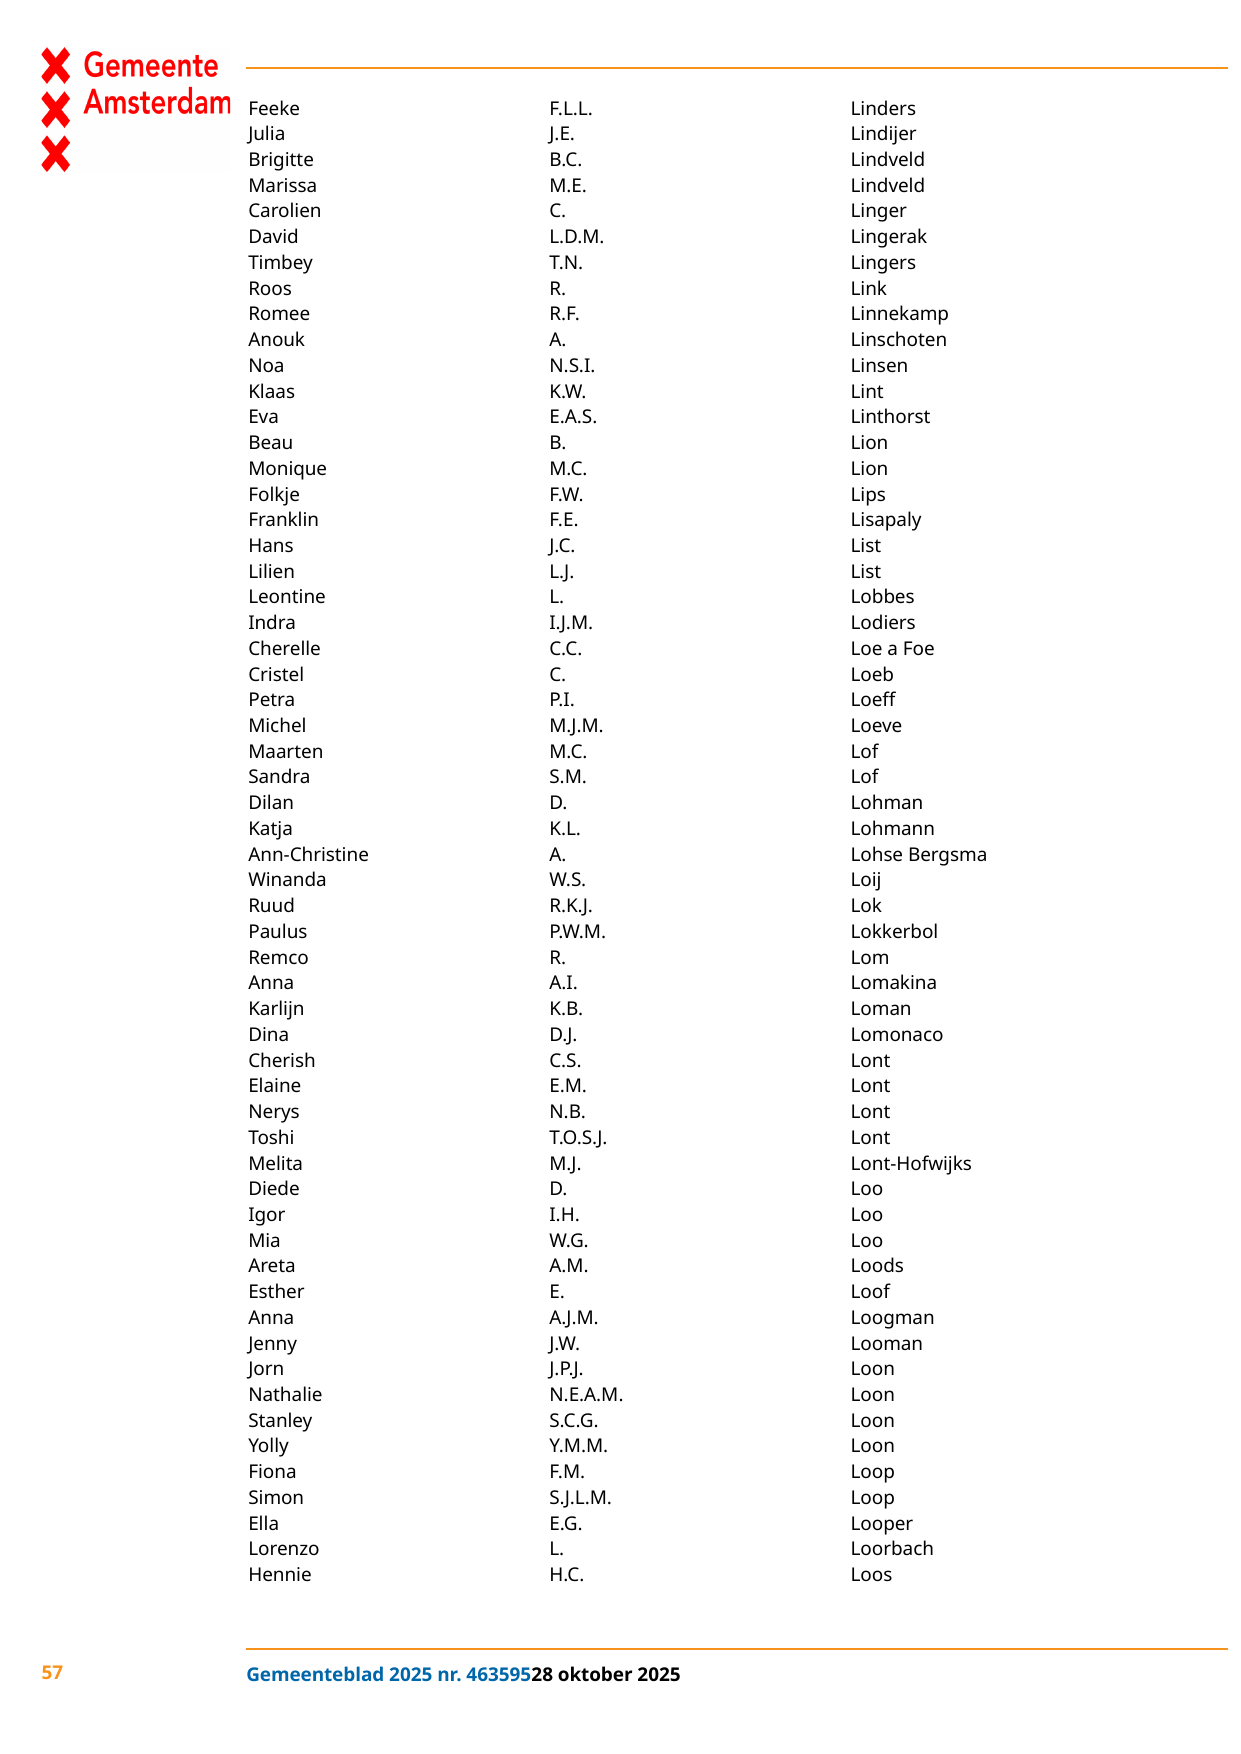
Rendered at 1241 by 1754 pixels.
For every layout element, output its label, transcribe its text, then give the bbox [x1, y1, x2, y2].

table_cell Loo [850, 1227, 1152, 1253]
table_cell Loeff [850, 687, 1152, 712]
table_cell Lof [850, 738, 1152, 764]
table_cell Eva [248, 404, 549, 429]
table_cell Lilien [248, 558, 549, 584]
table_cell Loon [850, 1407, 1152, 1433]
table_cell List [850, 558, 1152, 584]
table_cell Loon [850, 1433, 1152, 1458]
table_cell Linsen [850, 352, 1152, 378]
table_cell J.W. [549, 1330, 850, 1356]
table_cell T.O.S.J. [549, 1124, 850, 1150]
table_cell Anna [248, 1304, 549, 1330]
table_cell H.C. [549, 1561, 850, 1587]
table_cell Beau [248, 429, 549, 455]
table_cell Lont-Hofwijks [850, 1150, 1152, 1175]
table_cell Katja [248, 815, 549, 841]
table_cell Lips [850, 481, 1152, 506]
table_cell Looper [850, 1510, 1152, 1536]
table_cell Sandra [248, 764, 549, 789]
table_cell M.C. [549, 455, 850, 481]
table_cell R. [549, 275, 850, 301]
table_cell Roos [248, 275, 549, 301]
table_cell K.L. [549, 815, 850, 841]
table_cell B. [549, 429, 850, 455]
table_cell Loo [850, 1175, 1152, 1201]
table_cell Leontine [248, 584, 549, 609]
table_cell Petra [248, 687, 549, 712]
table_cell A. [549, 841, 850, 867]
table_cell S.C.G. [549, 1407, 850, 1433]
table_cell Lobbes [850, 584, 1152, 609]
table_cell C.S. [549, 1047, 850, 1072]
table_cell List [850, 532, 1152, 558]
table_cell I.J.M. [549, 609, 850, 635]
table_cell F.M. [549, 1459, 850, 1484]
table_cell F.L.L. [549, 95, 850, 121]
table_cell Lint [850, 378, 1152, 403]
table_cell J.C. [549, 532, 850, 558]
table_cell Jorn [248, 1356, 549, 1381]
table_cell Lohmann [850, 815, 1152, 841]
table_cell Loop [850, 1459, 1152, 1484]
table_cell A.I. [549, 970, 850, 995]
table_cell Loorbach [850, 1536, 1152, 1561]
table_cell A. [549, 326, 850, 352]
table_cell D.J. [549, 1021, 850, 1047]
table_cell C. [549, 661, 850, 687]
table_cell Linnekamp [850, 301, 1152, 326]
table_cell Carolien [248, 198, 549, 223]
table_cell R.K.J. [549, 893, 850, 918]
table_cell Lohman [850, 790, 1152, 815]
table_cell Igor [248, 1201, 549, 1227]
table_cell M.J.M. [549, 712, 850, 738]
table_cell Simon [248, 1484, 549, 1510]
table_cell W.S. [549, 867, 850, 892]
table_cell Esther [248, 1278, 549, 1304]
table_cell E.M. [549, 1073, 850, 1098]
table_cell Linschoten [850, 326, 1152, 352]
table_cell Cristel [248, 661, 549, 687]
table_cell Klaas [248, 378, 549, 403]
table_cell E.G. [549, 1510, 850, 1536]
table_cell Lorenzo [248, 1536, 549, 1561]
table_cell Diede [248, 1175, 549, 1201]
table_cell Looman [850, 1330, 1152, 1356]
table_cell Linthorst [850, 404, 1152, 429]
table_cell Yolly [248, 1433, 549, 1458]
table_cell C. [549, 198, 850, 223]
table_cell Cherelle [248, 635, 549, 661]
table_cell Loeve [850, 712, 1152, 738]
table_cell K.W. [549, 378, 850, 403]
table_cell R. [549, 944, 850, 969]
table_cell Mia [248, 1227, 549, 1253]
table_cell Lingers [850, 249, 1152, 275]
table_cell M.C. [549, 738, 850, 764]
table_cell Lont [850, 1047, 1152, 1072]
table_cell P.I. [549, 687, 850, 712]
table_cell Winanda [248, 867, 549, 892]
table_cell Lindijer [850, 121, 1152, 146]
table_cell P.W.M. [549, 918, 850, 944]
table_cell Loeb [850, 661, 1152, 687]
table_cell Loogman [850, 1304, 1152, 1330]
table_cell Stanley [248, 1407, 549, 1433]
table_cell Loods [850, 1253, 1152, 1278]
table_cell Romee [248, 301, 549, 326]
table_cell Lisapaly [850, 506, 1152, 532]
table_cell Lomonaco [850, 1021, 1152, 1047]
table_cell Folkje [248, 481, 549, 506]
table_cell Toshi [248, 1124, 549, 1150]
table_cell Paulus [248, 918, 549, 944]
table_cell T.N. [549, 249, 850, 275]
table_cell David [248, 224, 549, 249]
table_cell K.B. [549, 995, 850, 1021]
table_cell Ella [248, 1510, 549, 1536]
table_cell Nathalie [248, 1381, 549, 1407]
table_cell Remco [248, 944, 549, 969]
table_cell Marissa [248, 172, 549, 198]
table_cell J.P.J. [549, 1356, 850, 1381]
table_cell L.J. [549, 558, 850, 584]
table_cell Anouk [248, 326, 549, 352]
table_cell Noa [248, 352, 549, 378]
table_cell Link [850, 275, 1152, 301]
table_cell F.W. [549, 481, 850, 506]
table_cell L.D.M. [549, 224, 850, 249]
table_cell Lont [850, 1124, 1152, 1150]
table_cell Nerys [248, 1098, 549, 1124]
table_cell Lom [850, 944, 1152, 969]
table_cell Elaine [248, 1073, 549, 1098]
table_cell Cherish [248, 1047, 549, 1072]
table_cell Lok [850, 893, 1152, 918]
table_cell Loo [850, 1201, 1152, 1227]
table_cell Anna [248, 970, 549, 995]
table_cell B.C. [549, 146, 850, 172]
table_cell Lodiers [850, 609, 1152, 635]
table_cell Lindveld [850, 172, 1152, 198]
table_cell Monique [248, 455, 549, 481]
table_cell L. [549, 1536, 850, 1561]
table_cell Linders [850, 95, 1152, 121]
table_cell Loman [850, 995, 1152, 1021]
table_cell Indra [248, 609, 549, 635]
table_cell Loe a Foe [850, 635, 1152, 661]
table_cell Hans [248, 532, 549, 558]
table_cell Linger [850, 198, 1152, 223]
table_cell Lingerak [850, 224, 1152, 249]
table_cell Timbey [248, 249, 549, 275]
table_cell S.M. [549, 764, 850, 789]
picture [41, 47, 231, 172]
table_cell Loop [850, 1484, 1152, 1510]
table_cell Lont [850, 1098, 1152, 1124]
table_cell Lomakina [850, 970, 1152, 995]
table_cell Loon [850, 1381, 1152, 1407]
table_cell A.M. [549, 1253, 850, 1278]
table_cell Loof [850, 1278, 1152, 1304]
table_cell S.J.L.M. [549, 1484, 850, 1510]
table_cell Lohse Bergsma [850, 841, 1152, 867]
table_cell L. [549, 584, 850, 609]
table_cell Feeke [248, 95, 549, 121]
table_cell Loos [850, 1561, 1152, 1587]
table_cell M.E. [549, 172, 850, 198]
table_cell Dina [248, 1021, 549, 1047]
table_cell Areta [248, 1253, 549, 1278]
table_cell R.F. [549, 301, 850, 326]
table_cell Lokkerbol [850, 918, 1152, 944]
table_cell E.A.S. [549, 404, 850, 429]
table_cell A.J.M. [549, 1304, 850, 1330]
table_cell Lindveld [850, 146, 1152, 172]
table_cell Karlijn [248, 995, 549, 1021]
table_cell Ann-Christine [248, 841, 549, 867]
table_cell Jenny [248, 1330, 549, 1356]
table_cell D. [549, 1175, 850, 1201]
table_cell Hennie [248, 1561, 549, 1587]
table_cell Lion [850, 429, 1152, 455]
table_cell Maarten [248, 738, 549, 764]
table_cell J.E. [549, 121, 850, 146]
table_cell Dilan [248, 790, 549, 815]
table_cell D. [549, 790, 850, 815]
table_cell Loij [850, 867, 1152, 892]
table_cell Ruud [248, 893, 549, 918]
table_cell Brigitte [248, 146, 549, 172]
table_cell Lion [850, 455, 1152, 481]
table_cell N.S.I. [549, 352, 850, 378]
table_cell N.E.A.M. [549, 1381, 850, 1407]
table_cell Loon [850, 1356, 1152, 1381]
table_cell Fiona [248, 1459, 549, 1484]
table_cell Julia [248, 121, 549, 146]
table_cell Michel [248, 712, 549, 738]
table_cell M.J. [549, 1150, 850, 1175]
table_cell I.H. [549, 1201, 850, 1227]
table_cell Y.M.M. [549, 1433, 850, 1458]
table_cell C.C. [549, 635, 850, 661]
table_cell F.E. [549, 506, 850, 532]
table_cell Lof [850, 764, 1152, 789]
table_cell W.G. [549, 1227, 850, 1253]
table_cell Franklin [248, 506, 549, 532]
table_cell N.B. [549, 1098, 850, 1124]
table_cell Melita [248, 1150, 549, 1175]
table_cell E. [549, 1278, 850, 1304]
table_cell Lont [850, 1073, 1152, 1098]
